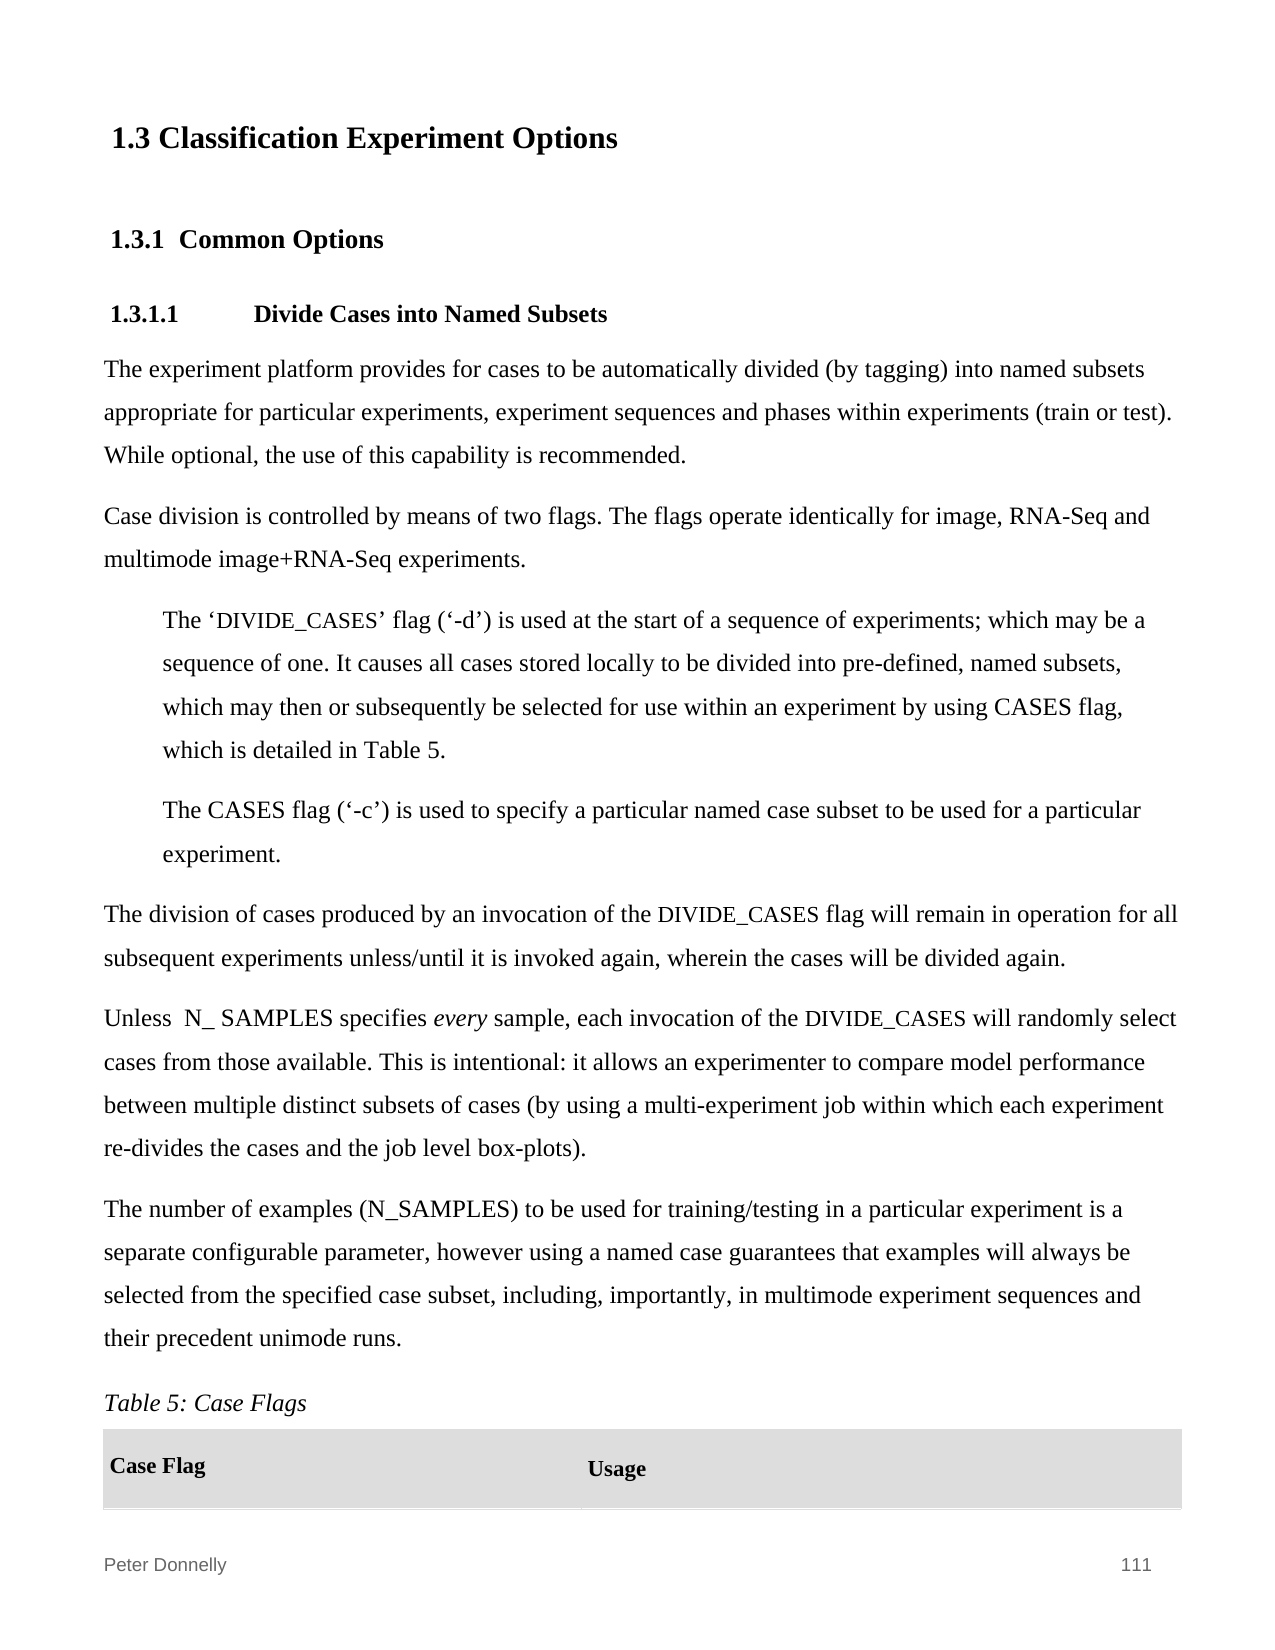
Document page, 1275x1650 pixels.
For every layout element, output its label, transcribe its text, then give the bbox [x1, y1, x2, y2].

text Unless N_ SAMPLES specifies every sample, each invocation of the DIVIDE_CASES will randomly select cases from those available. This is intentional: it allows an experimenter to compare model performance between multiple distinct subsets of cases (by using a multi-experiment job within which each experiment re-divides the cases and the job level box-plots). [103, 1003, 1181, 1162]
text The CASES flag (‘-c’) is used to specify a particular named case subset to be used for a particular experiment. [162, 796, 1181, 867]
subtitle Classification Experiment Options [103, 120, 1181, 156]
text Case division is controlled by means of two flags. The flags operate identically for image, RNA-Seq and multimode image+RNA-Seq experiments. [103, 501, 1181, 573]
text The number of examples (N_SAMPLES) to be used for training/testing in a particular experiment is a separate configurable parameter, however using a named case guarantees that examples will always be selected from the specified case subset, including, importantly, in multimode experiment sequences and their precedent unimode runs. [103, 1194, 1181, 1352]
table_header Case Flag [104, 1430, 581, 1508]
table_header Usage [582, 1430, 1181, 1508]
subtitle Divide Cases into Named Subsets [103, 299, 1181, 328]
text The division of cases produced by an invocation of the DIVIDE_CASES flag will remain in operation for all subsequent experiments unless/until it is invoked again, wherein the cases will be divided again. [103, 899, 1181, 971]
text The experiment platform provides for cases to be automatically divided (by tagging) into named subsets appropriate for particular experiments, experiment sequences and phases within experiments (train or test). While optional, the use of this capability is recommended. [103, 354, 1181, 469]
text The ‘DIVIDE_CASES’ flag (‘-d’) is used at the start of a sequence of experiments; which may be a sequence of one. It causes all cases stored locally to be divided into pre-defined, named subsets, which may then or subsequently be selected for use within an experiment by using CASES flag, which is detailed in Table 5. [162, 605, 1181, 763]
text Table 5: Case Flags [103, 1388, 1181, 1416]
subtitle Common Options [103, 224, 1181, 255]
